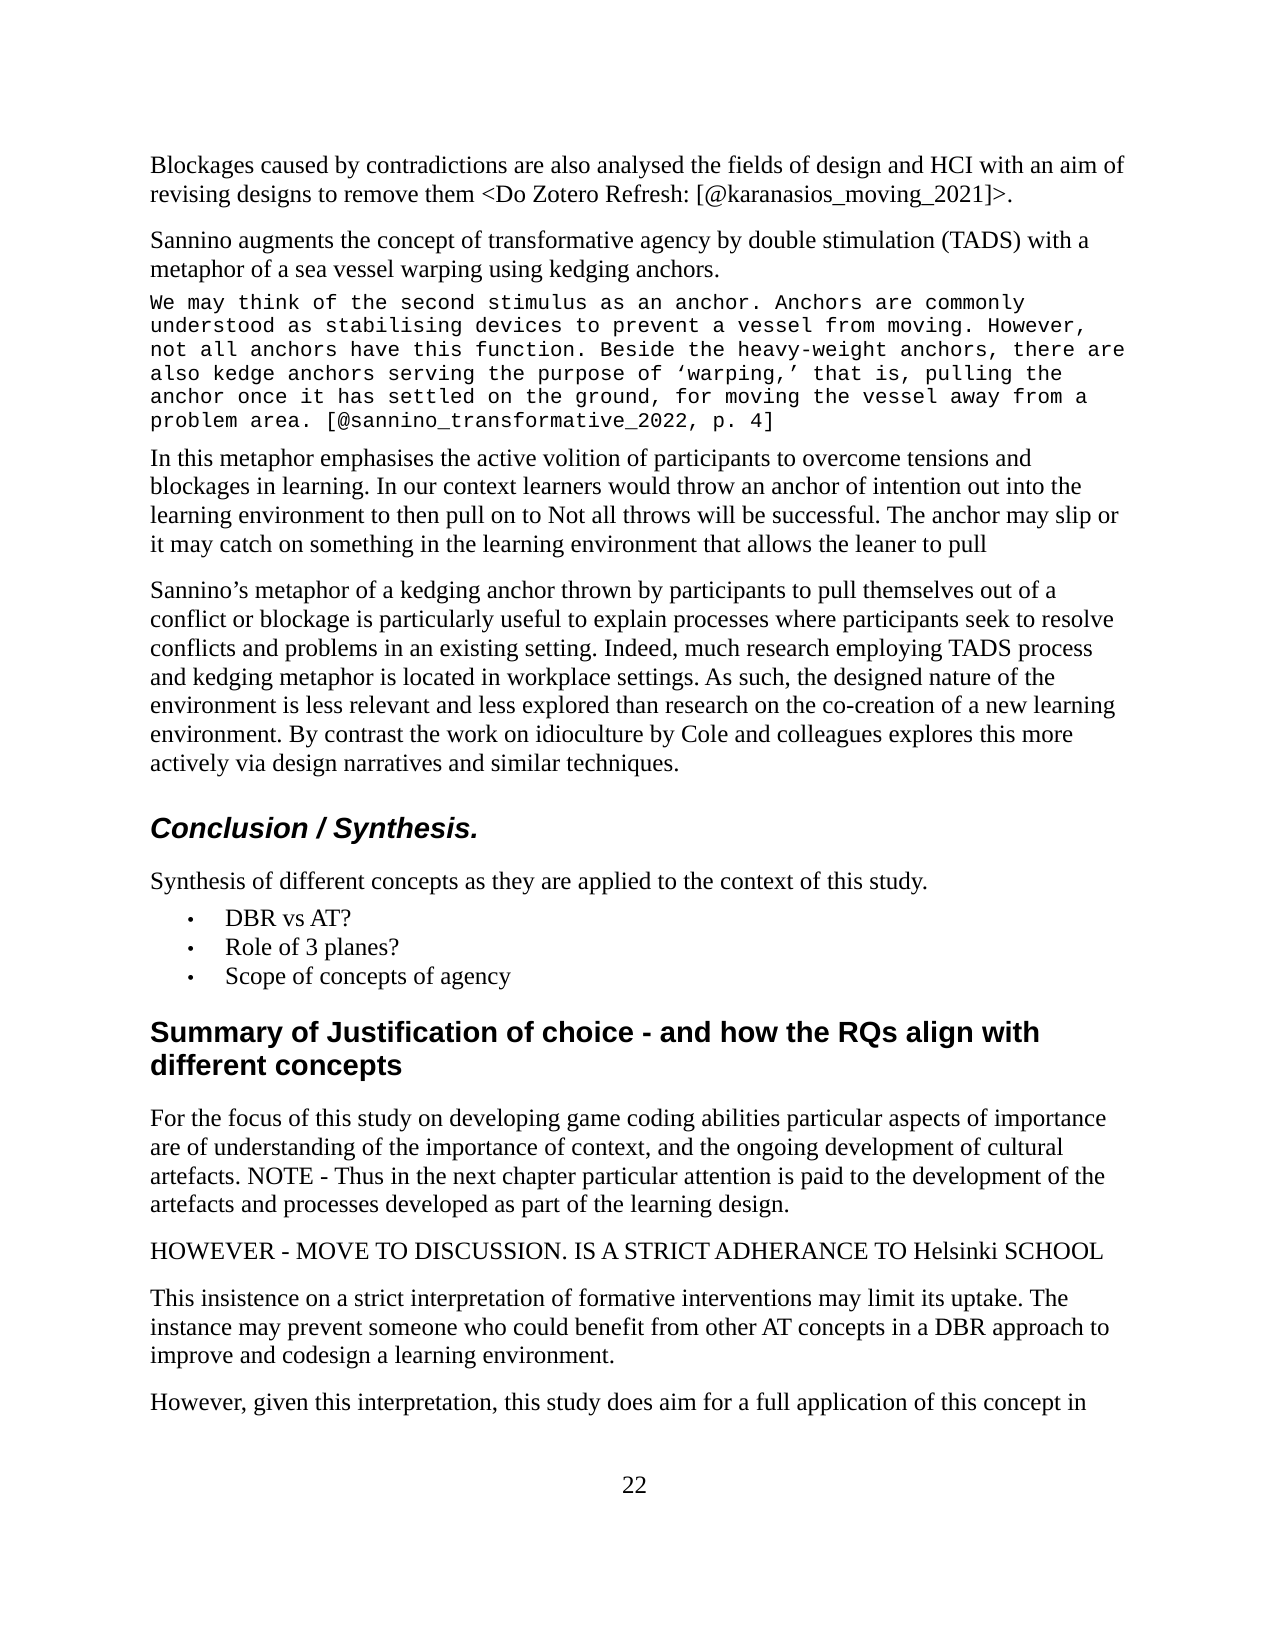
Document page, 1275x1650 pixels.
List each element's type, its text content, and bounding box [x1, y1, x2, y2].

text Sannino’s metaphor of a kedging anchor thrown by participants to pull themselves out of a conflict or blockage is particularly useful to explain processes where participants seek to resolve conflicts and problems in an existing setting. Indeed, much research employing TADS process and kedging metaphor is located in workplace settings. As such, the designed nature of the environment is less relevant and less explored than research on the co-creation of a new learning environment. By contrast the work on idioculture by Cole and colleagues explores this more actively via design narratives and similar techniques. [150, 576, 1125, 777]
text Synthesis of different concepts as they are applied to the context of this study. [150, 866, 1125, 894]
list DBR vs AT? [187, 903, 1125, 932]
text For the focus of this study on developing game coding abilities particular aspects of importance are of understanding of the importance of context, and the ongoing development of cultural artefacts. NOTE - Thus in the next chapter particular attention is paid to the development of the artefacts and processes developed as part of the learning design. [150, 1103, 1125, 1218]
subtitle Summary of Justification of choice - and how the RQs align with different concepts [150, 1015, 1125, 1082]
text Blockages caused by contradictions are also analysed the fields of design and HCI with an aim of revising designs to remove them <Do Zotero Refresh: [@karanasios_moving_2021]>. [150, 150, 1125, 207]
subtitle Conclusion / Synthesis. [150, 811, 1125, 844]
text However, given this interpretation, this study does aim for a full application of this concept in [150, 1387, 1125, 1416]
text Sannino augments the concept of transformative agency by double stimulation (TADS) with a metaphor of a sea vessel warping using kedging anchors. [150, 225, 1125, 283]
list Role of 3 planes? [187, 932, 1125, 961]
text We may think of the second stimulus as an anchor. Anchors are commonly understood as stabilising devices to prevent a vessel from moving. However, not all anchors have this function. Beside the heavy-weight anchors, there are also kedge anchors serving the purpose of ‘warping,’ that is, pulling the anchor once it has settled on the ground, for moving the vessel away from a problem area. [@sannino_transformative_2022, p. 4] [150, 292, 1125, 434]
text This insistence on a strict interpretation of formative interventions may limit its uptake. The instance may prevent someone who could benefit from other AT concepts in a DBR approach to improve and codesign a learning environment. [150, 1283, 1125, 1369]
text HOWEVER - MOVE TO DISCUSSION. IS A STRICT ADHERANCE TO Helsinki SCHOOL [150, 1236, 1125, 1265]
list Scope of concepts of agency [187, 961, 1125, 990]
text In this metaphor emphasises the active volition of participants to overcome tensions and blockages in learning. In our context learners would throw an anchor of intention out into the learning environment to then pull on to Not all throws will be successful. The anchor may slip or it may catch on something in the learning environment that allows the leaner to pull [150, 443, 1125, 558]
